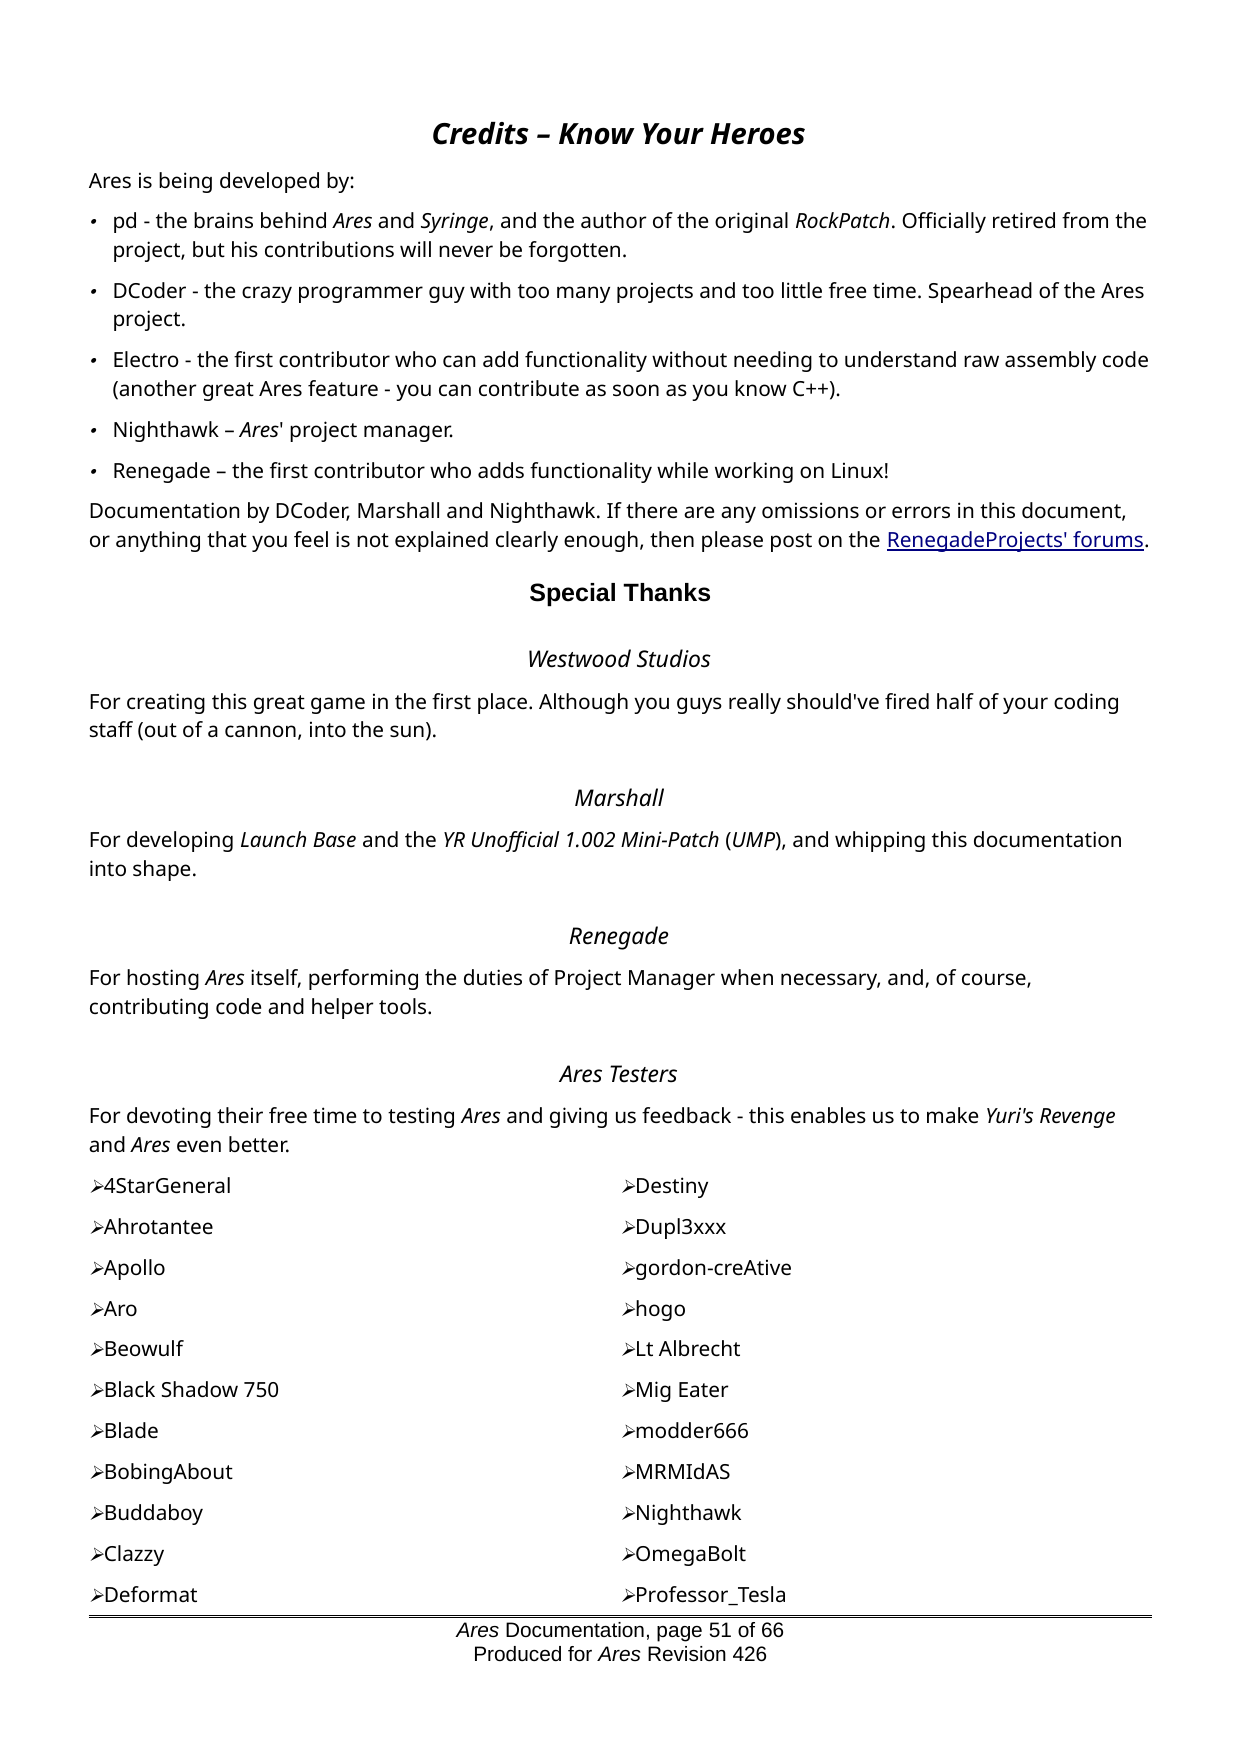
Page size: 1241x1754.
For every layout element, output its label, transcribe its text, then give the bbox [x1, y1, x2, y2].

subtitle Special Thanks [88, 578, 1152, 607]
subtitle Westwood Studios [88, 643, 1152, 674]
text Ares is being developed by: [88, 166, 1152, 194]
list Destiny [620, 1171, 1152, 1199]
text For creating this great game in the first place. Although you guys really should've fired half of your coding staff (out of a cannon, into the sun). [88, 687, 1152, 744]
list Professor_Tesla [620, 1580, 1152, 1609]
list Black Shadow 750 [88, 1376, 620, 1404]
list BobingAbout [88, 1457, 620, 1486]
list Ahrotantee [88, 1212, 620, 1240]
text For developing Launch Base and the YR Unofficial 1.002 Mini-Patch (UMP), and whipping this documentation into shape. [88, 825, 1152, 882]
list Buddaboy [88, 1498, 620, 1527]
list MRMIdAS [620, 1457, 1152, 1486]
list Electro - the first contributor who can add functionality without needing to understand raw assembly code (another great Ares feature - you can contribute as soon as you know C++). [88, 345, 1152, 402]
list 4StarGeneral [88, 1171, 620, 1199]
list gordon-creAtive [620, 1253, 1152, 1281]
list Renegade – the first contributor who adds functionality while working on Linux! [88, 456, 1152, 484]
list hogo [620, 1294, 1152, 1322]
list Mig Eater [620, 1376, 1152, 1404]
list Nighthawk – Ares' project manager. [88, 415, 1152, 443]
list Nighthawk [620, 1498, 1152, 1527]
list Aro [88, 1294, 620, 1322]
list Deformat [88, 1580, 620, 1609]
list modder666 [620, 1416, 1152, 1445]
text For devoting their free time to testing Ares and giving us feedback - this enables us to make Yuri's Revenge and Ares even better. [88, 1101, 1152, 1158]
subtitle Renegade [88, 919, 1152, 951]
list DCoder - the crazy programmer guy with too many projects and too little free time. Spearhead of the Ares project. [88, 276, 1152, 333]
list Dupl3xxx [620, 1212, 1152, 1240]
subtitle Ares Testers [88, 1058, 1152, 1089]
list Beowulf [88, 1334, 620, 1363]
text For hosting Ares itself, performing the duties of Project Manager when necessary, and, of course, contributing code and helper tools. [88, 963, 1152, 1020]
list Clazzy [88, 1539, 620, 1568]
list Apollo [88, 1253, 620, 1281]
subtitle Credits – Know Your Heroes [88, 113, 1152, 153]
subtitle Marshall [88, 781, 1152, 813]
list OmegaBolt [620, 1539, 1152, 1568]
list Lt Albrecht [620, 1334, 1152, 1363]
list pd - the brains behind Ares and Syringe, and the author of the original RockPatch. Officially retired from the project, but his contributions will never be forgotten. [88, 207, 1152, 263]
text Documentation by DCoder, Marshall and Nighthawk. If there are any omissions or errors in this document, or anything that you feel is not explained clearly enough, then please post on the RenegadeProjects' forums. [88, 497, 1152, 553]
list Blade [88, 1416, 620, 1445]
